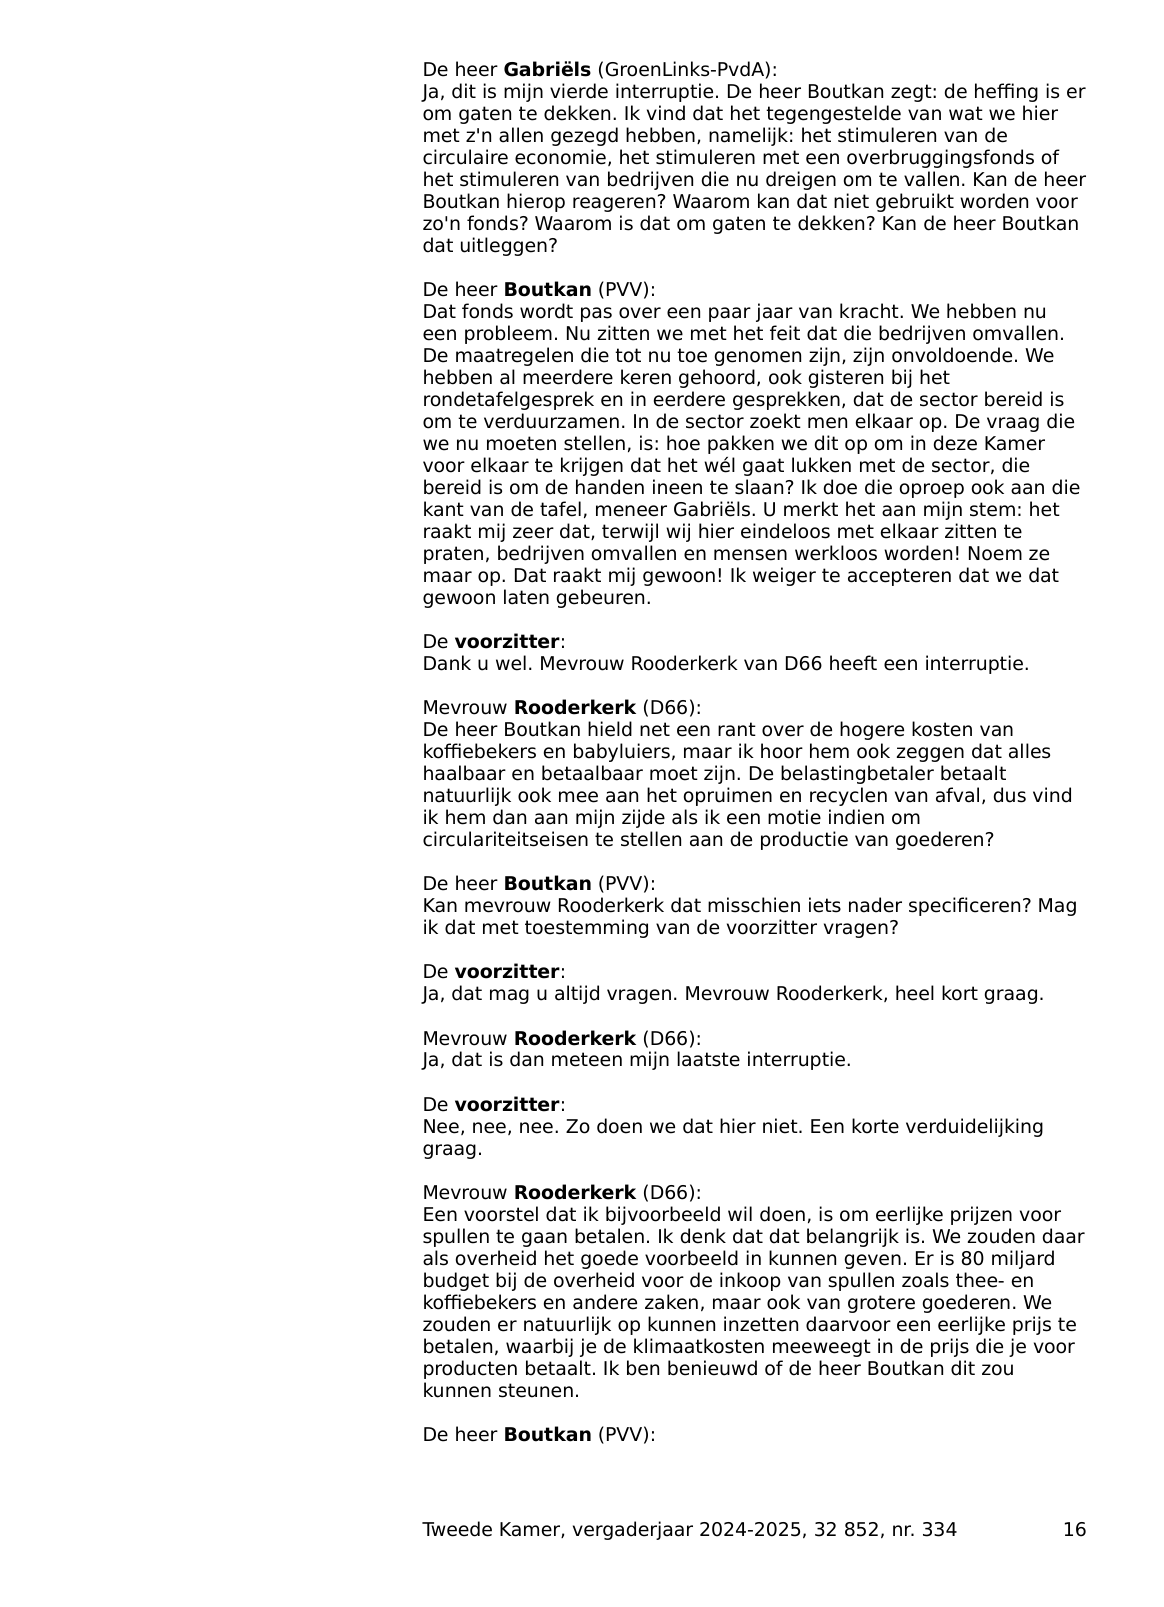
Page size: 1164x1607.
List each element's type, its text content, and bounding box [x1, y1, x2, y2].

text Ja, dat is dan meteen mijn laatste interruptie. [422, 1049, 1087, 1071]
text De heer Boutkan hield net een rant over de hogere kosten van koffiebekers en babyluiers, maar ik hoor hem ook zeggen dat alles haalbaar en betaalbaar moet zijn. De belastingbetaler betaalt natuurlijk ook mee aan het opruimen en recyclen van afval, dus vind ik hem dan aan mijn zijde als ik een motie indien om circulariteitseisen te stellen aan de productie van goederen? [422, 719, 1087, 851]
text Een voorstel dat ik bijvoorbeeld wil doen, is om eerlijke prijzen voor spullen te gaan betalen. Ik denk dat dat belangrijk is. We zouden daar als overheid het goede voorbeeld in kunnen geven. Er is 80 miljard budget bij de overheid voor de inkoop van spullen zoals thee- en koffiebekers en andere zaken, maar ook van grotere goederen. We zouden er natuurlijk op kunnen inzetten daarvoor een eerlijke prijs te betalen, waarbij je de klimaatkosten meeweegt in de prijs die je voor producten betaalt. Ik ben benieuwd of de heer Boutkan dit zou kunnen steunen. [422, 1204, 1087, 1401]
text Nee, nee, nee. Zo doen we dat hier niet. Een korte verduidelijking graag. [422, 1116, 1087, 1159]
text De heer Boutkan (PVV): [422, 873, 1087, 895]
text Mevrouw Rooderkerk (D66): [422, 1027, 1087, 1049]
text De voorzitter: [422, 631, 1087, 653]
text De heer Gabriëls (GroenLinks-PvdA): [422, 59, 1087, 81]
text De heer Boutkan (PVV): [422, 279, 1087, 301]
text Dat fonds wordt pas over een paar jaar van kracht. We hebben nu een probleem. Nu zitten we met het feit dat die bedrijven omvallen. De maatregelen die tot nu toe genomen zijn, zijn onvoldoende. We hebben al meerdere keren gehoord, ook gisteren bij het rondetafelgesprek en in eerdere gesprekken, dat de sector bereid is om te verduurzamen. In de sector zoekt men elkaar op. De vraag die we nu moeten stellen, is: hoe pakken we dit op om in deze Kamer voor elkaar te krijgen dat het wél gaat lukken met de sector, die bereid is om de handen ineen te slaan? Ik doe die oproep ook aan die kant van de tafel, meneer Gabriëls. U merkt het aan mijn stem: het raakt mij zeer dat, terwijl wij hier eindeloos met elkaar zitten te praten, bedrijven omvallen en mensen werkloos worden! Noem ze maar op. Dat raakt mij gewoon! Ik weiger te accepteren dat we dat gewoon laten gebeuren. [422, 301, 1087, 609]
text De heer Boutkan (PVV): [422, 1424, 1087, 1446]
text Ja, dit is mijn vierde interruptie. De heer Boutkan zegt: de heffing is er om gaten te dekken. Ik vind dat het tegengestelde van wat we hier met z'n allen gezegd hebben, namelijk: het stimuleren van de circulaire economie, het stimuleren met een overbruggingsfonds of het stimuleren van bedrijven die nu dreigen om te vallen. Kan de heer Boutkan hierop reageren? Waarom kan dat niet gebruikt worden voor zo'n fonds? Waarom is dat om gaten te dekken? Kan de heer Boutkan dat uitleggen? [422, 81, 1087, 257]
text Ja, dat mag u altijd vragen. Mevrouw Rooderkerk, heel kort graag. [422, 983, 1087, 1005]
text Kan mevrouw Rooderkerk dat misschien iets nader specificeren? Mag ik dat met toestemming van de voorzitter vragen? [422, 895, 1087, 939]
text Mevrouw Rooderkerk (D66): [422, 1182, 1087, 1204]
text Dank u wel. Mevrouw Rooderkerk van D66 heeft een interruptie. [422, 653, 1087, 675]
text De voorzitter: [422, 1093, 1087, 1116]
text De voorzitter: [422, 961, 1087, 983]
text Mevrouw Rooderkerk (D66): [422, 697, 1087, 719]
